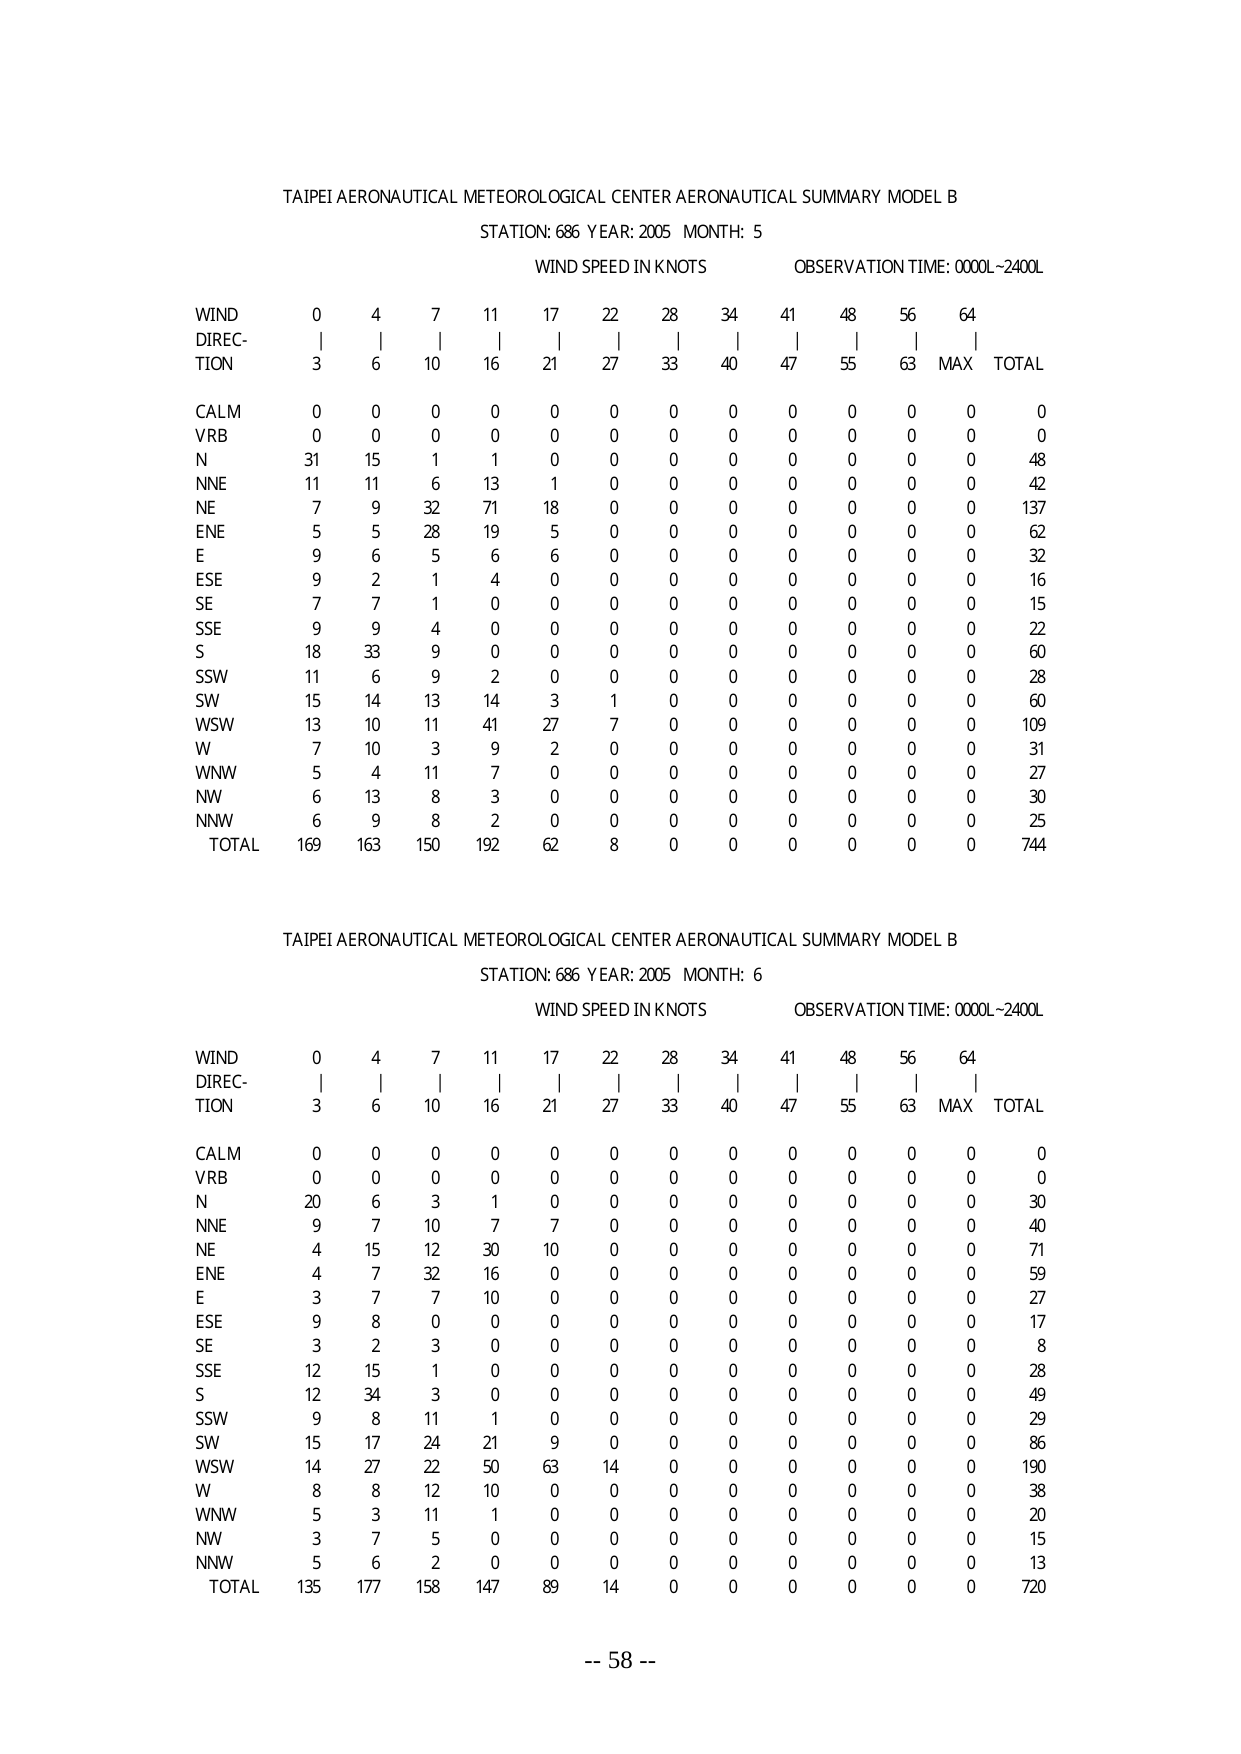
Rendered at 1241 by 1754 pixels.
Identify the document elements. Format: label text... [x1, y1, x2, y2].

text -- 58 -- [543, 1637, 697, 1674]
